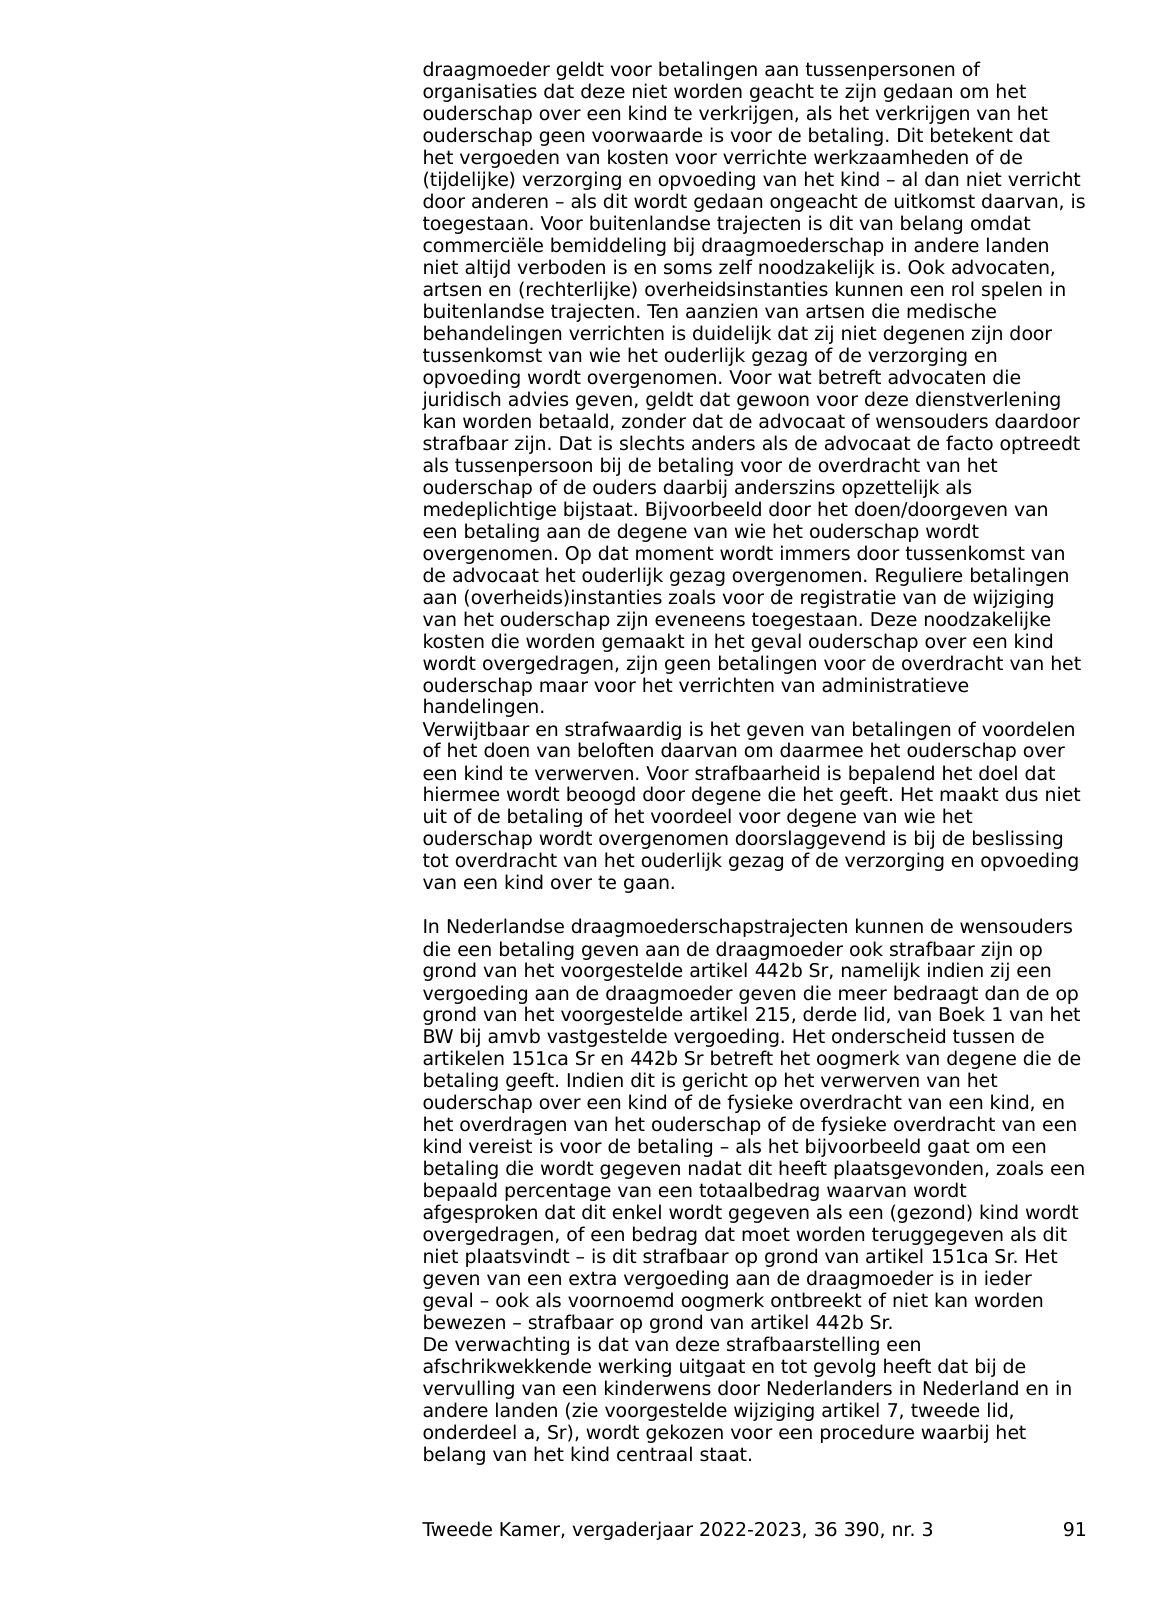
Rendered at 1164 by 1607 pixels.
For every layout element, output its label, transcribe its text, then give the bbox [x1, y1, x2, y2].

text Verwijtbaar en strafwaardig is het geven van betalingen of voordelen of het doen van beloften daarvan om daarmee het ouderschap over een kind te verwerven. Voor strafbaarheid is bepalend het doel dat hiermee wordt beoogd door degene die het geeft. Het maakt dus niet uit of de betaling of het voordeel voor degene van wie het ouderschap wordt overgenomen doorslaggevend is bij de beslissing tot overdracht van het ouderlijk gezag of de verzorging en opvoeding van een kind over te gaan. [422, 718, 1087, 894]
text In Nederlandse draagmoederschapstrajecten kunnen de wensouders die een betaling geven aan de draagmoeder ook strafbaar zijn op grond van het voorgestelde artikel 442b Sr, namelijk indien zij een vergoeding aan de draagmoeder geven die meer bedraagt dan de op grond van het voorgestelde artikel 215, derde lid, van Boek 1 van het BW bij amvb vastgestelde vergoeding. Het onderscheid tussen de artikelen 151ca Sr en 442b Sr betreft het oogmerk van degene die de betaling geeft. Indien dit is gericht op het verwerven van het ouderschap over een kind of de fysieke overdracht van een kind, en het overdragen van het ouderschap of de fysieke overdracht van een kind vereist is voor de betaling – als het bijvoorbeeld gaat om een betaling die wordt gegeven nadat dit heeft plaatsgevonden, zoals een bepaald percentage van een totaalbedrag waarvan wordt afgesproken dat dit enkel wordt gegeven als een (gezond) kind wordt overgedragen, of een bedrag dat moet worden teruggegeven als dit niet plaatsvindt – is dit strafbaar op grond van artikel 151ca Sr. Het geven van een extra vergoeding aan de draagmoeder is in ieder geval – ook als voornoemd oogmerk ontbreekt of niet kan worden bewezen – strafbaar op grond van artikel 442b Sr. [422, 916, 1087, 1334]
text De verwachting is dat van deze strafbaarstelling een afschrikwekkende werking uitgaat en tot gevolg heeft dat bij de vervulling van een kinderwens door Nederlanders in Nederland en in andere landen (zie voorgestelde wijziging artikel 7, tweede lid, onderdeel a, Sr), wordt gekozen voor een procedure waarbij het belang van het kind centraal staat. [422, 1334, 1087, 1466]
text draagmoeder geldt voor betalingen aan tussenpersonen of organisaties dat deze niet worden geacht te zijn gedaan om het ouderschap over een kind te verkrijgen, als het verkrijgen van het ouderschap geen voorwaarde is voor de betaling. Dit betekent dat het vergoeden van kosten voor verrichte werkzaamheden of de (tijdelijke) verzorging en opvoeding van het kind – al dan niet verricht door anderen – als dit wordt gedaan ongeacht de uitkomst daarvan, is toegestaan. Voor buitenlandse trajecten is dit van belang omdat commerciële bemiddeling bij draagmoederschap in andere landen niet altijd verboden is en soms zelf noodzakelijk is. Ook advocaten, artsen en (rechterlijke) overheidsinstanties kunnen een rol spelen in buitenlandse trajecten. Ten aanzien van artsen die medische behandelingen verrichten is duidelijk dat zij niet degenen zijn door tussenkomst van wie het ouderlijk gezag of de verzorging en opvoeding wordt overgenomen. Voor wat betreft advocaten die juridisch advies geven, geldt dat gewoon voor deze dienstverlening kan worden betaald, zonder dat de advocaat of wensouders daardoor strafbaar zijn. Dat is slechts anders als de advocaat de facto optreedt als tussenpersoon bij de betaling voor de overdracht van het ouderschap of de ouders daarbij anderszins opzettelijk als medeplichtige bijstaat. Bijvoorbeeld door het doen/doorgeven van een betaling aan de degene van wie het ouderschap wordt overgenomen. Op dat moment wordt immers door tussenkomst van de advocaat het ouderlijk gezag overgenomen. Reguliere betalingen aan (overheids)instanties zoals voor de registratie van de wijziging van het ouderschap zijn eveneens toegestaan. Deze noodzakelijke kosten die worden gemaakt in het geval ouderschap over een kind wordt overgedragen, zijn geen betalingen voor de overdracht van het ouderschap maar voor het verrichten van administratieve handelingen. [422, 59, 1087, 718]
